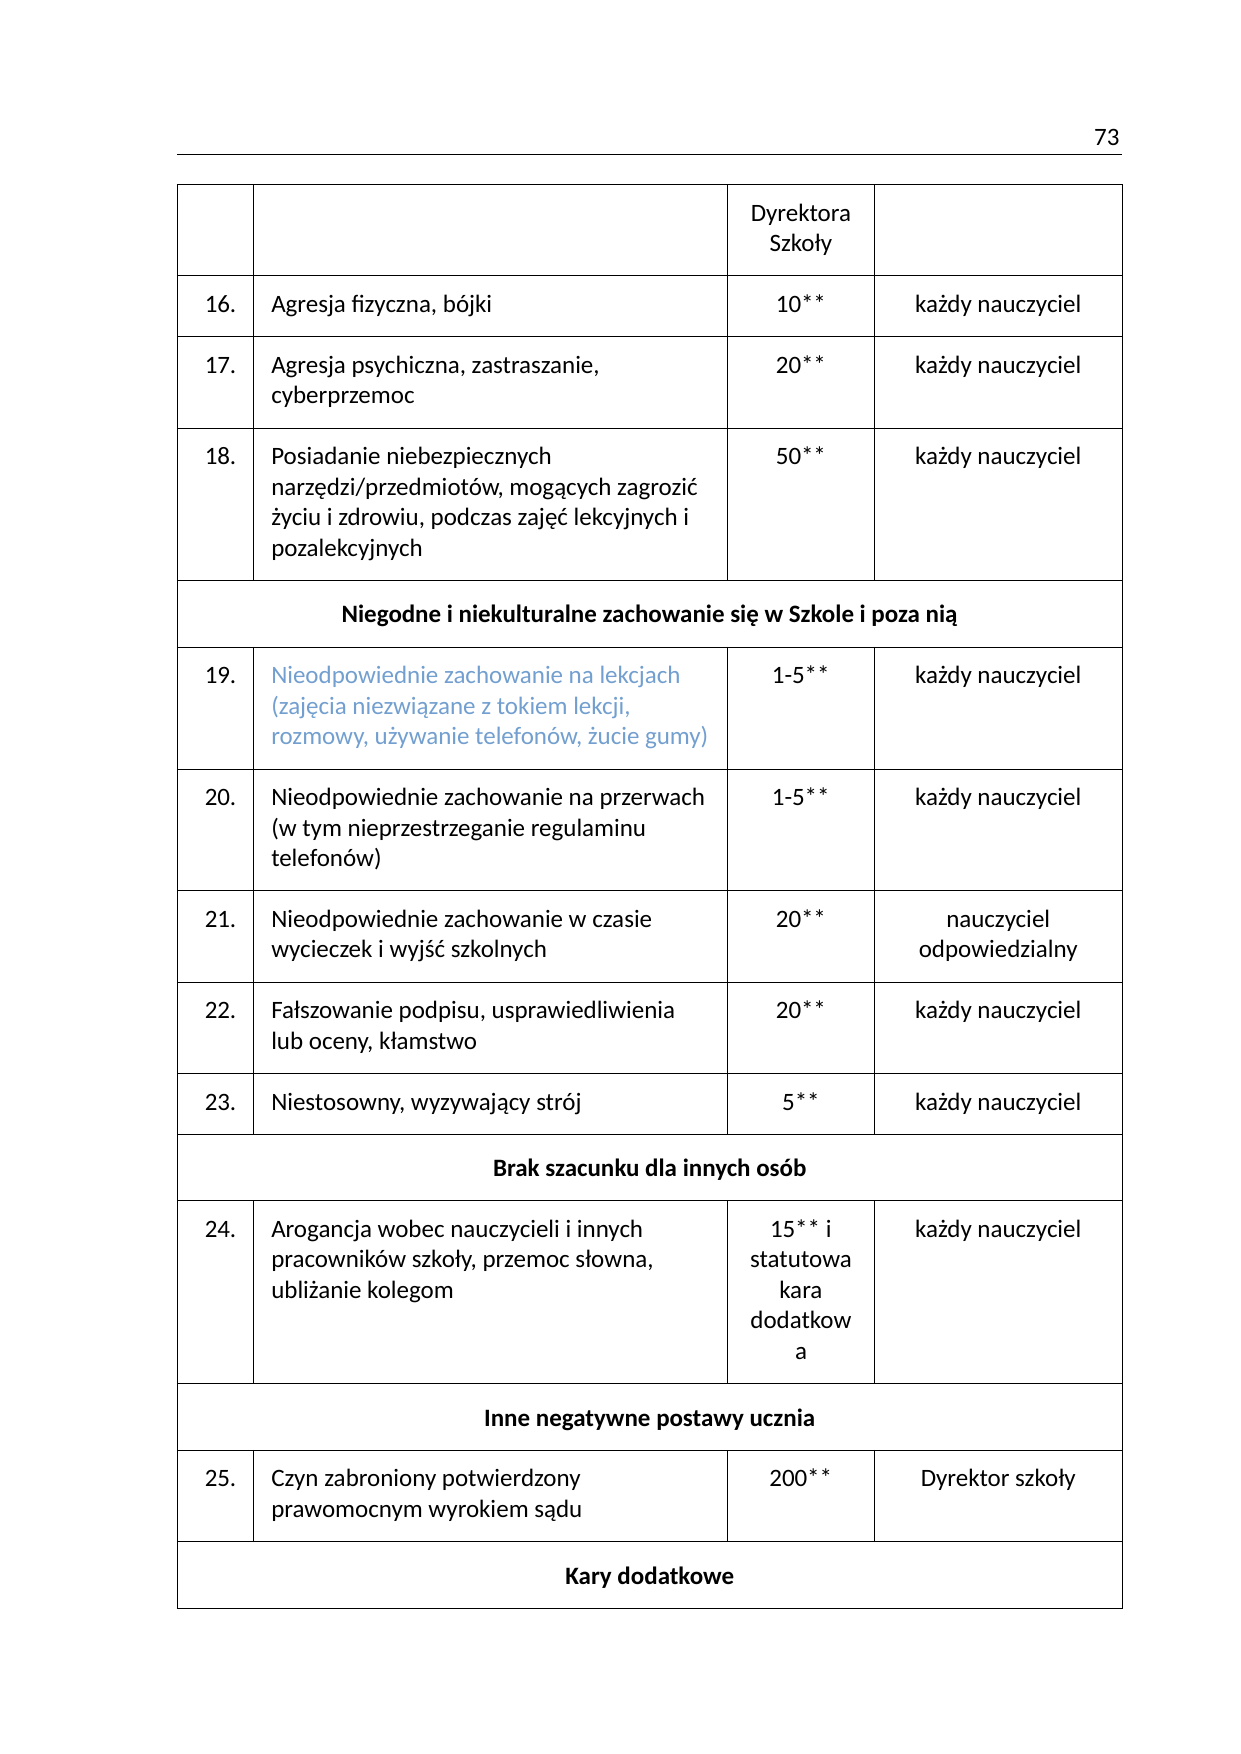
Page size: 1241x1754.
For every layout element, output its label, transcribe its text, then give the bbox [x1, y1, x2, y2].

table_cell każdy nauczyciel [875, 337, 1122, 428]
table_cell każdy nauczyciel [875, 648, 1122, 768]
table_cell 19. [178, 648, 253, 768]
table_cell 1-5** [728, 770, 874, 890]
table_cell [178, 185, 253, 275]
table_cell Nieodpowiednie zachowanie na lekcjach (zajęcia niezwiązane z tokiem lekcji, rozmowy, używanie telefonów, żucie gumy) [254, 648, 727, 768]
table_cell Posiadanie niebezpiecznych narzędzi/przedmiotów, mogących zagrozić życiu i zdrowiu, podczas zajęć lekcyjnych i pozalekcyjnych [254, 429, 727, 580]
table_cell 1-5** [728, 648, 874, 768]
table_cell 21. [178, 891, 253, 982]
table_cell 20** [728, 337, 874, 428]
table_cell Brak szacunku dla innych osób [178, 1135, 1122, 1200]
table_cell każdy nauczyciel [875, 983, 1122, 1073]
table_cell każdy nauczyciel [875, 1201, 1122, 1383]
table_cell 25. [178, 1451, 253, 1541]
table_cell [254, 185, 727, 275]
table_cell 5** [728, 1074, 874, 1134]
table_cell nauczyciel odpowiedzialny [875, 891, 1122, 982]
table_cell Agresja psychiczna, zastraszanie, cyberprzemoc [254, 337, 727, 428]
table_cell Niegodne i niekulturalne zachowanie się w Szkole i poza nią [178, 581, 1122, 647]
table_cell [875, 185, 1122, 275]
table_cell 16. [178, 276, 253, 336]
table_cell 17. [178, 337, 253, 428]
table_cell każdy nauczyciel [875, 276, 1122, 336]
table_cell Dyrektor szkoły [875, 1451, 1122, 1541]
table_cell Agresja fizyczna, bójki [254, 276, 727, 336]
table_cell 23. [178, 1074, 253, 1134]
table_cell każdy nauczyciel [875, 429, 1122, 580]
table_cell 18. [178, 429, 253, 580]
table_cell 15** i statutowa kara dodatkowa [728, 1201, 874, 1383]
table_cell każdy nauczyciel [875, 1074, 1122, 1134]
table_cell 200** [728, 1451, 874, 1541]
table_cell 50** [728, 429, 874, 580]
table_cell 20** [728, 983, 874, 1073]
table_cell 24. [178, 1201, 253, 1383]
table_cell 22. [178, 983, 253, 1073]
table_cell 10** [728, 276, 874, 336]
table_cell 20. [178, 770, 253, 890]
table_cell Nieodpowiednie zachowanie w czasie wycieczek i wyjść szkolnych [254, 891, 727, 982]
table_cell każdy nauczyciel [875, 770, 1122, 890]
table_cell Nieodpowiednie zachowanie na przerwach (w tym nieprzestrzeganie regulaminu telefonów) [254, 770, 727, 890]
table_cell Czyn zabroniony potwierdzony prawomocnym wyrokiem sądu [254, 1451, 727, 1541]
table_cell Dyrektora Szkoły [728, 185, 874, 275]
table_cell Kary dodatkowe [178, 1542, 1122, 1608]
table_cell Fałszowanie podpisu, usprawiedliwienia lub oceny, kłamstwo [254, 983, 727, 1073]
table_cell Arogancja wobec nauczycieli i innych pracowników szkoły, przemoc słowna, ubliżanie kolegom [254, 1201, 727, 1383]
table_cell Niestosowny, wyzywający strój [254, 1074, 727, 1134]
table_cell 20** [728, 891, 874, 982]
table_cell Inne negatywne postawy ucznia [178, 1384, 1122, 1450]
